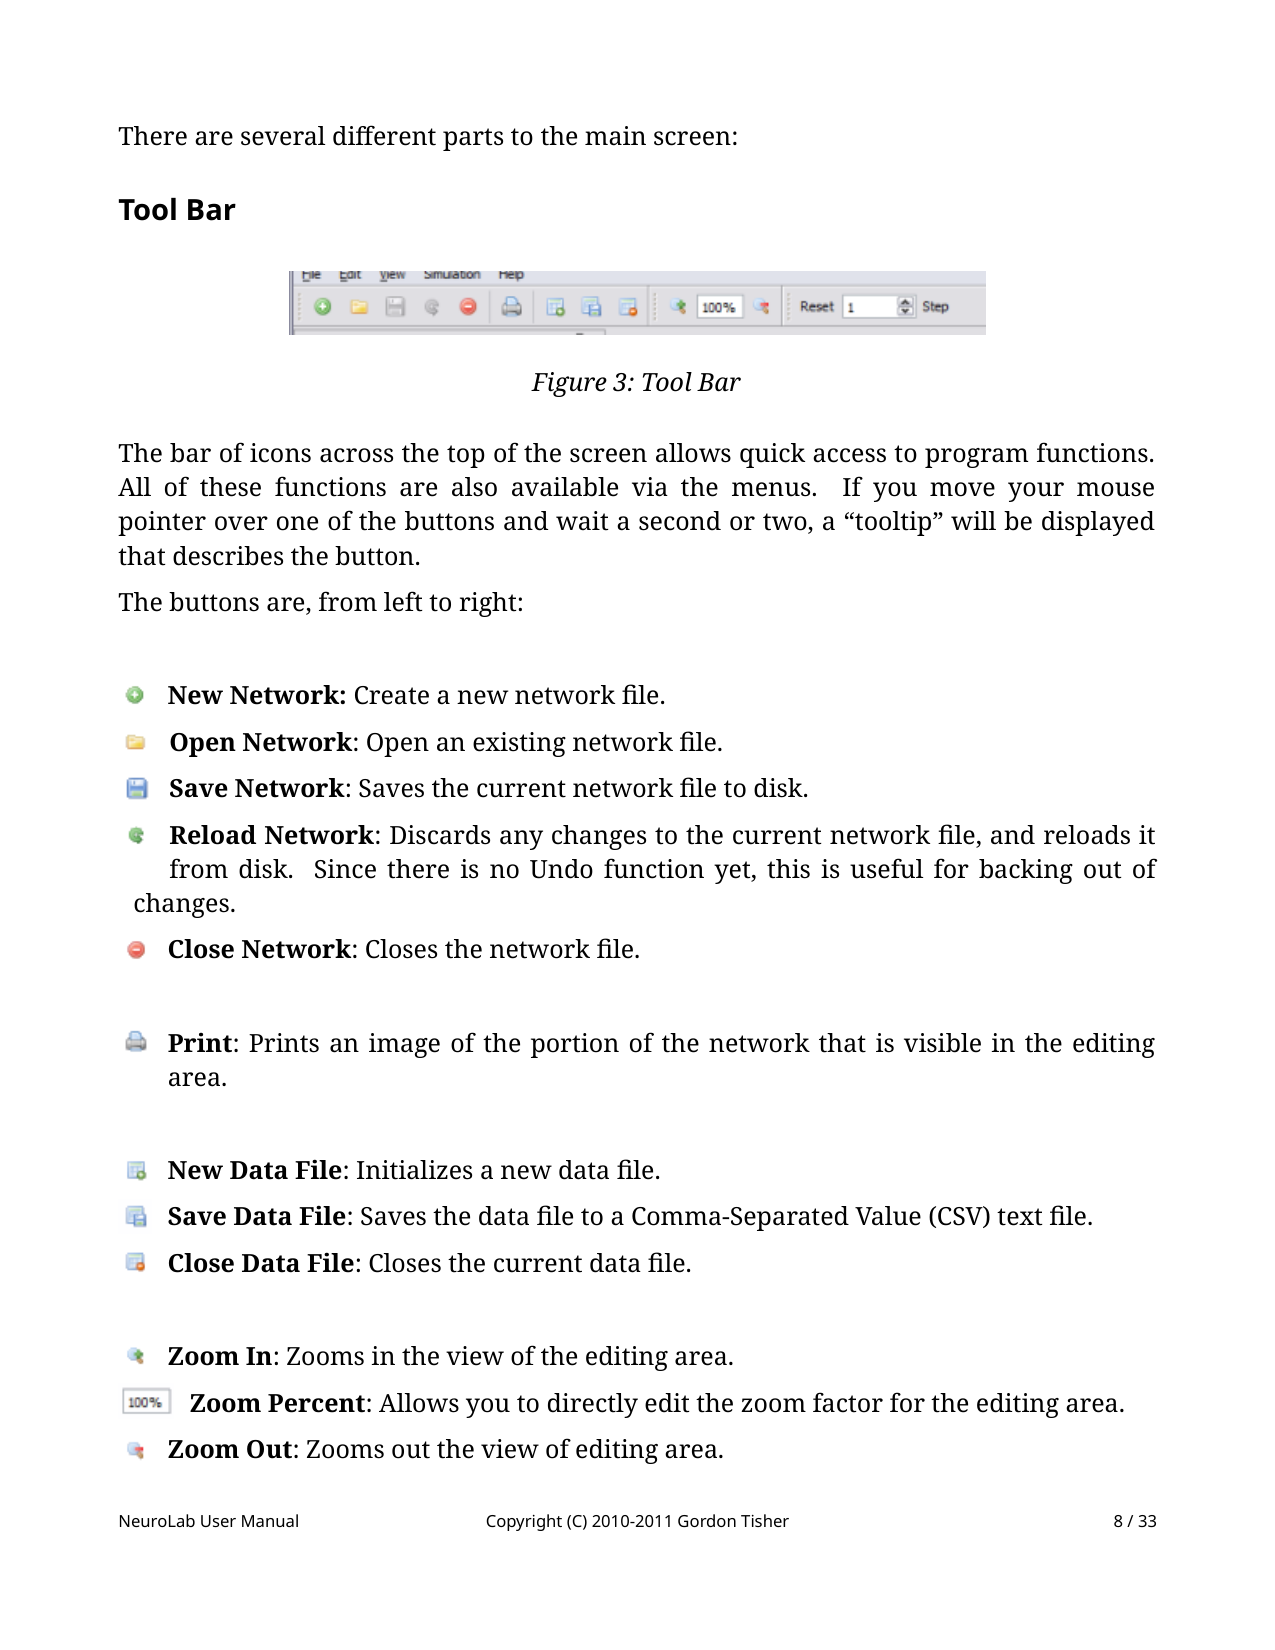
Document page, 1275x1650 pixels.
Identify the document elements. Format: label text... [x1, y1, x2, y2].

picture [118, 817, 154, 852]
picture [118, 1383, 175, 1419]
picture [118, 1152, 153, 1187]
picture [118, 932, 153, 967]
picture [118, 1199, 153, 1234]
picture [118, 1025, 153, 1060]
picture [118, 1245, 153, 1280]
text Print: Prints an image of the portion of the network that is visible in the editing area. [133, 1025, 1157, 1093]
picture [119, 771, 155, 806]
text Open Network: Open an existing network file. [154, 724, 1157, 758]
picture [118, 677, 153, 712]
text Save Data File: Saves the data file to a Comma-Separated Value (CSV) text file. [153, 1199, 1157, 1233]
text Close Network: Closes the network file. [153, 932, 1157, 966]
picture [118, 1338, 153, 1374]
text Reload Network: Discards any changes to the current network file, and reloads it from disk. Since there is no Undo function yet, this is useful for backing out of changes. [133, 817, 1157, 920]
text Figure 3: Tool Bar [118, 335, 1157, 398]
text Zoom In: Zooms in the view of the editing area. [153, 1339, 1157, 1373]
text Zoom Out: Zooms out the view of editing area. [153, 1432, 1157, 1466]
text There are several different parts to the main screen: [118, 118, 1157, 152]
text Close Data File: Closes the current data file. [153, 1246, 1157, 1280]
picture [118, 1431, 153, 1467]
text The bar of icons across the top of the screen allows quick access to program functions. All of these functions are also available via the menus. If you move your mouse pointer over one of the buttons and wait a second or two, a “tooltip” will be displayed that describes the button. [118, 436, 1157, 572]
text Save Network: Saves the current network file to disk. [155, 771, 1157, 805]
picture [289, 271, 986, 335]
text New Data File: Initializes a new data file. [153, 1152, 1157, 1187]
subtitle Tool Bar [118, 190, 1157, 229]
text Zoom Percent: Allows you to directly edit the zoom factor for the editing area. [175, 1385, 1157, 1419]
text The buttons are, from left to right: [118, 585, 1157, 619]
picture [118, 724, 154, 759]
text New Network: Create a new network file. [153, 678, 1157, 712]
